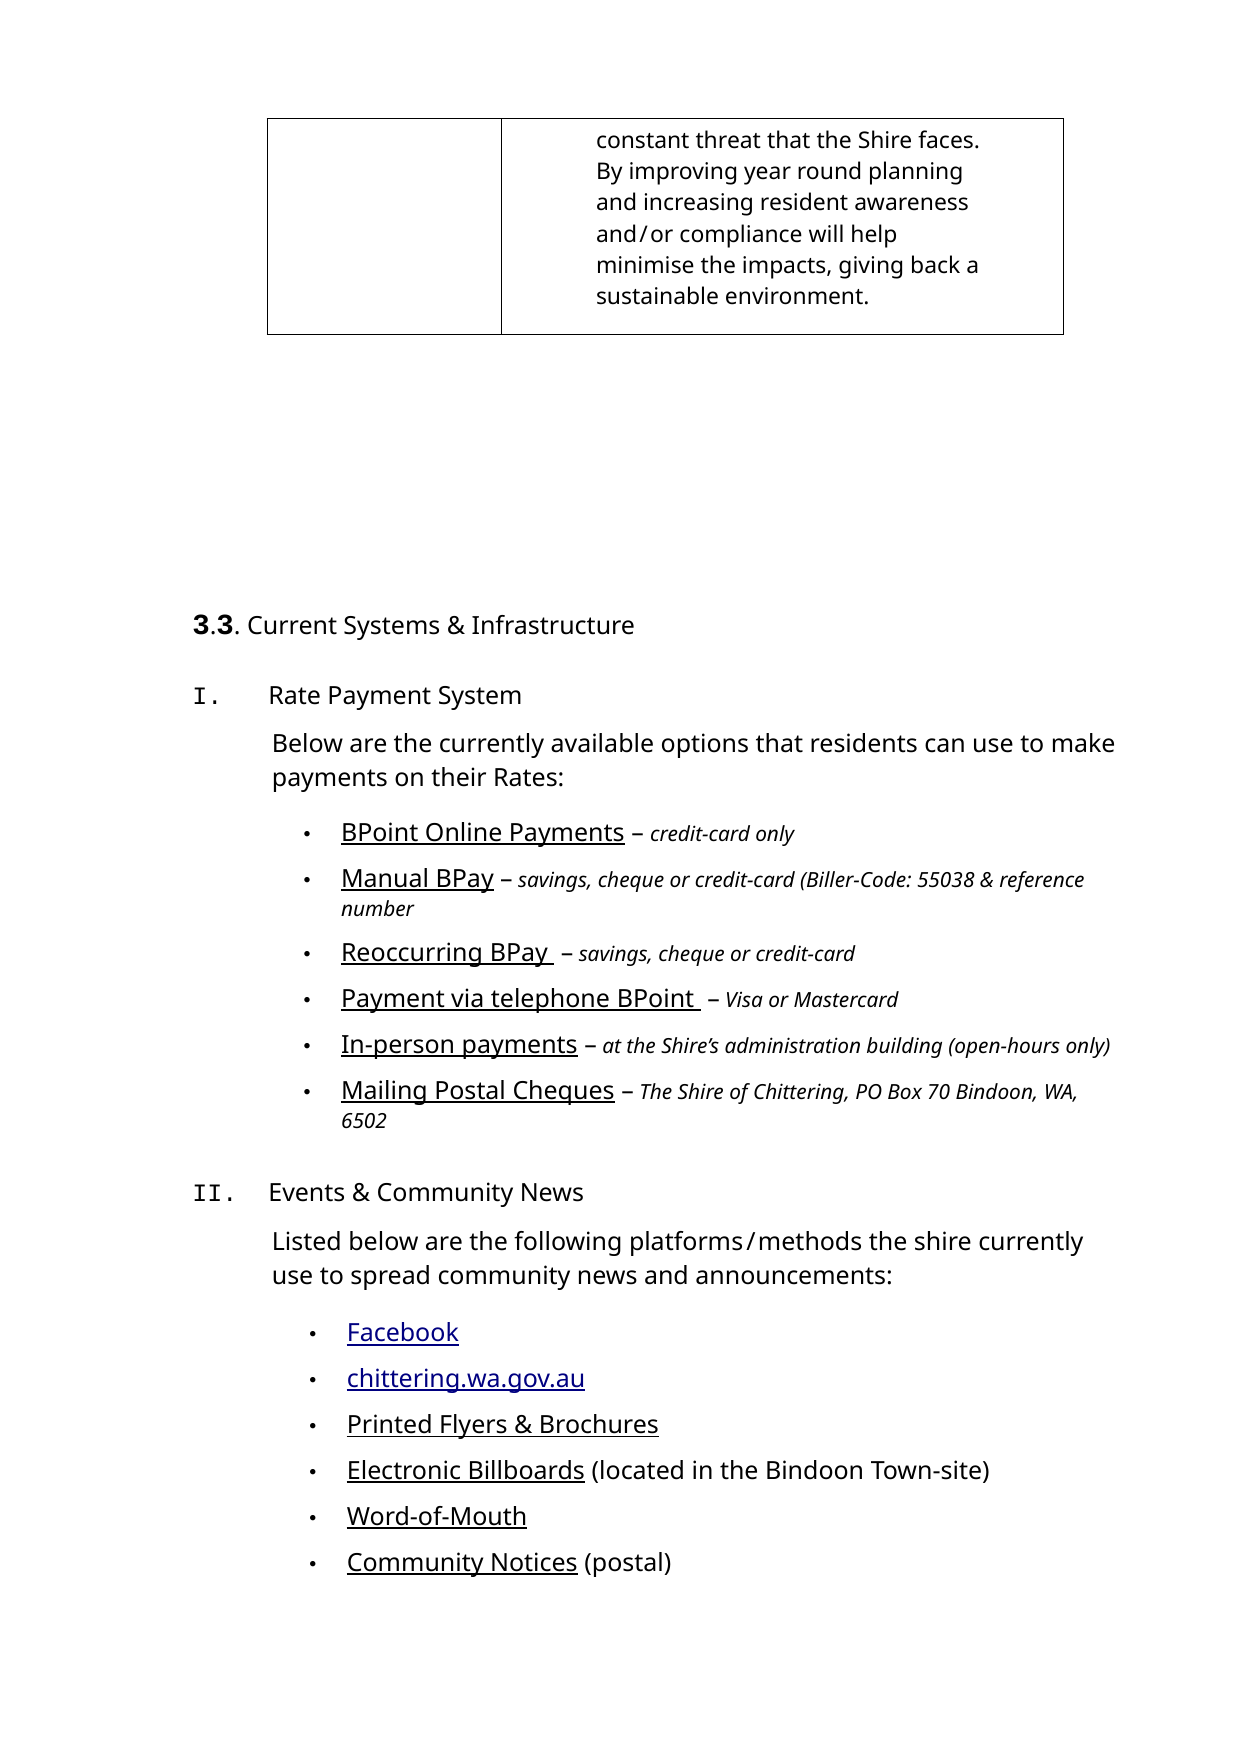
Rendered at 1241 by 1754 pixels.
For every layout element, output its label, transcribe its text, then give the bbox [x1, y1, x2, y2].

list Mailing Postal Cheques – The Shire of Chittering, PO Box 70 Bindoon, WA, 6502 [303, 1072, 1122, 1135]
list In-person payments – at the Shire’s administration building (open-hours only) [303, 1027, 1122, 1061]
table_cell [268, 119, 501, 334]
list Events & Community News [192, 1175, 1122, 1209]
list Printed Flyers & Brochures [309, 1407, 1122, 1441]
list chittering.wa.gov.au [309, 1361, 1122, 1395]
list Below are the currently available options that residents can use to make payments on their Rates: [272, 726, 1122, 794]
list Community Notices (postal) [309, 1544, 1122, 1578]
list Reoccurring BPay – savings, cheque or credit-card [303, 935, 1122, 969]
list Manual BPay – savings, cheque or credit-card (Biller-Code: 55038 & reference number [303, 860, 1122, 923]
text 3.3. Current Systems & Infrastructure [192, 608, 1122, 643]
list Electronic Billboards (located in the Bindoon Town-site) [309, 1453, 1122, 1487]
table_cell constant threat that the Shire faces. By improving year round planning and increasing resident awareness and / or compliance will help minimise the impacts, giving back a sustainable environment. [502, 119, 1063, 334]
list Rate Payment System [192, 677, 1122, 712]
list Word-of-Mouth [309, 1498, 1122, 1533]
text Listed below are the following platforms / methods the shire currently use to spread community news and announcements: [272, 1224, 1122, 1292]
list BPoint Online Payments – credit-card only [303, 814, 1122, 848]
list Payment via telephone BPoint – Visa or Mastercard [303, 981, 1122, 1015]
list Facebook [309, 1315, 1122, 1349]
